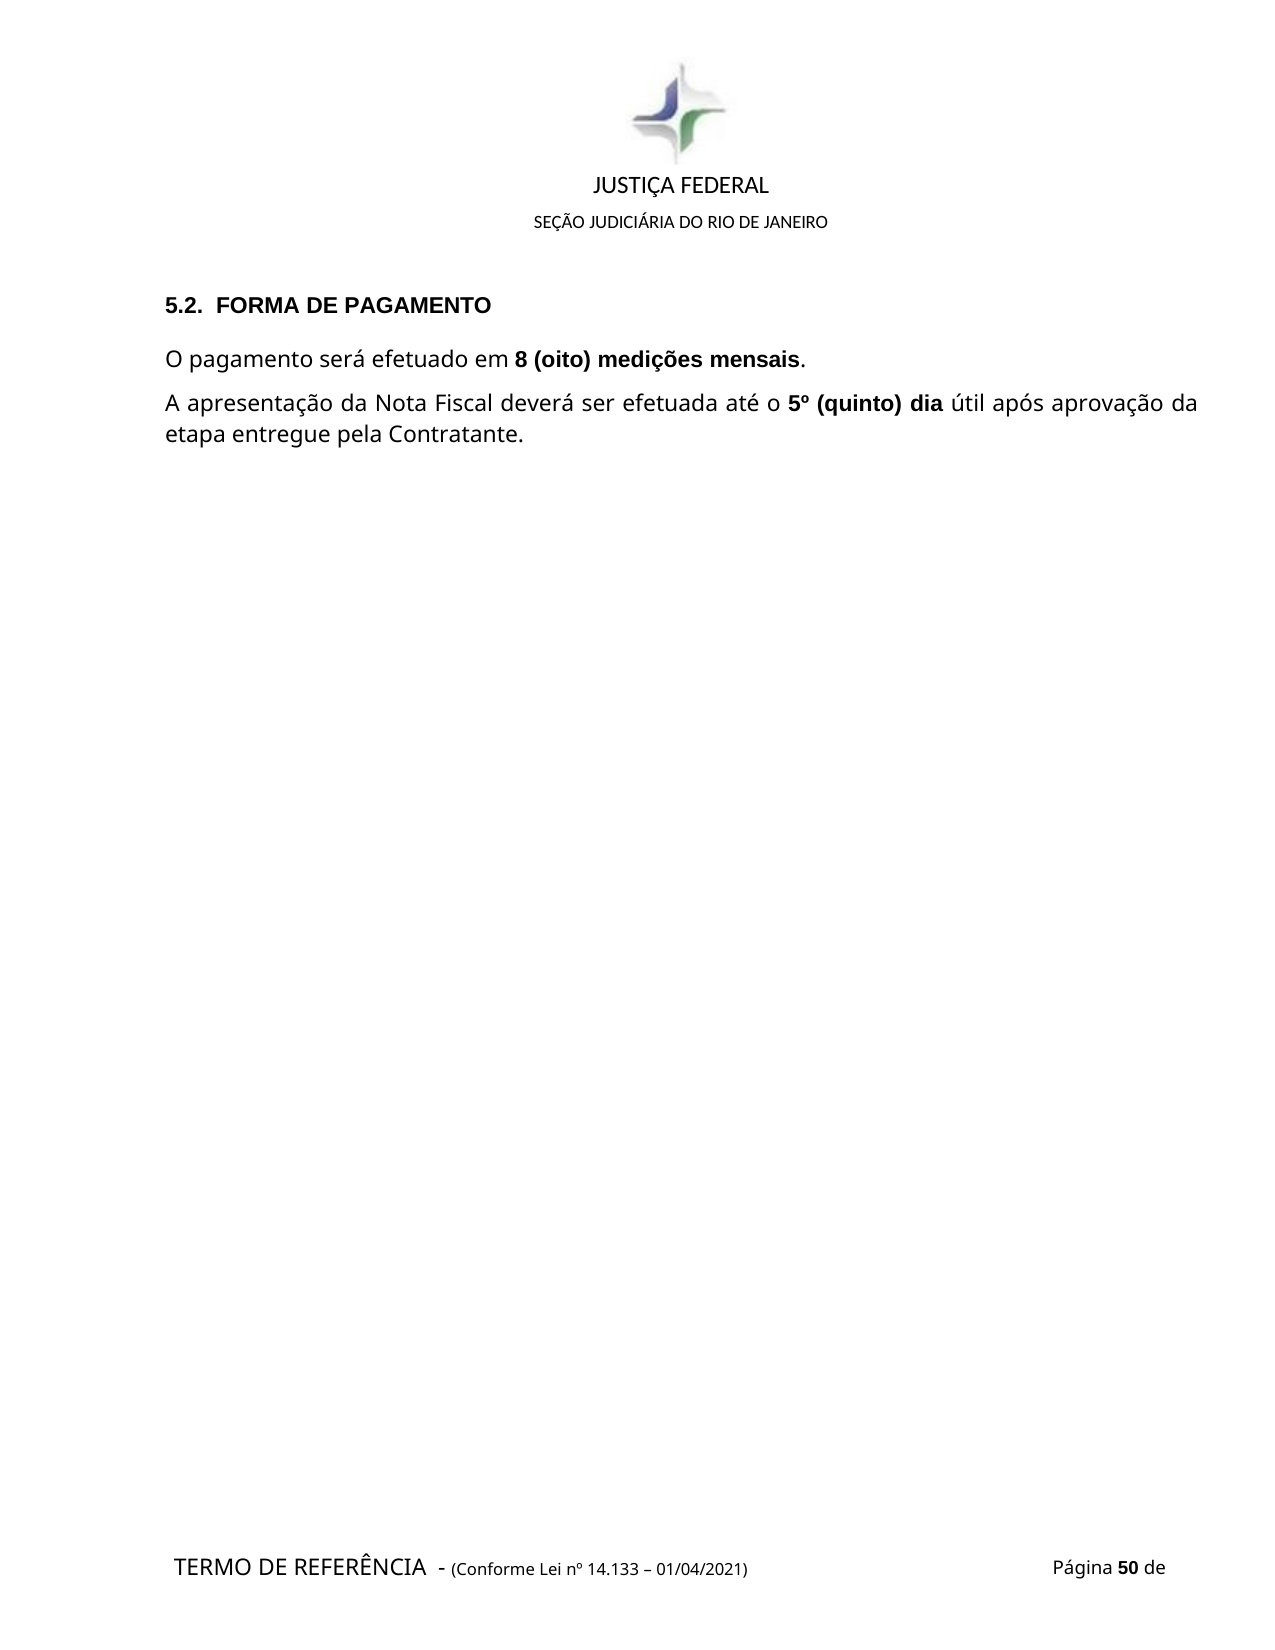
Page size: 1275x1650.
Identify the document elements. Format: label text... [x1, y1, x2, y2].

list FORMA DE PAGAMENTO [165, 292, 1201, 318]
text O pagamento será efetuado em 8 (oito) medições mensais. [165, 343, 1201, 374]
text A apresentação da Nota Fiscal deverá ser efetuada até o 5º (quinto) dia útil após aprovação da etapa entregue pela Contratante. [165, 387, 1198, 450]
